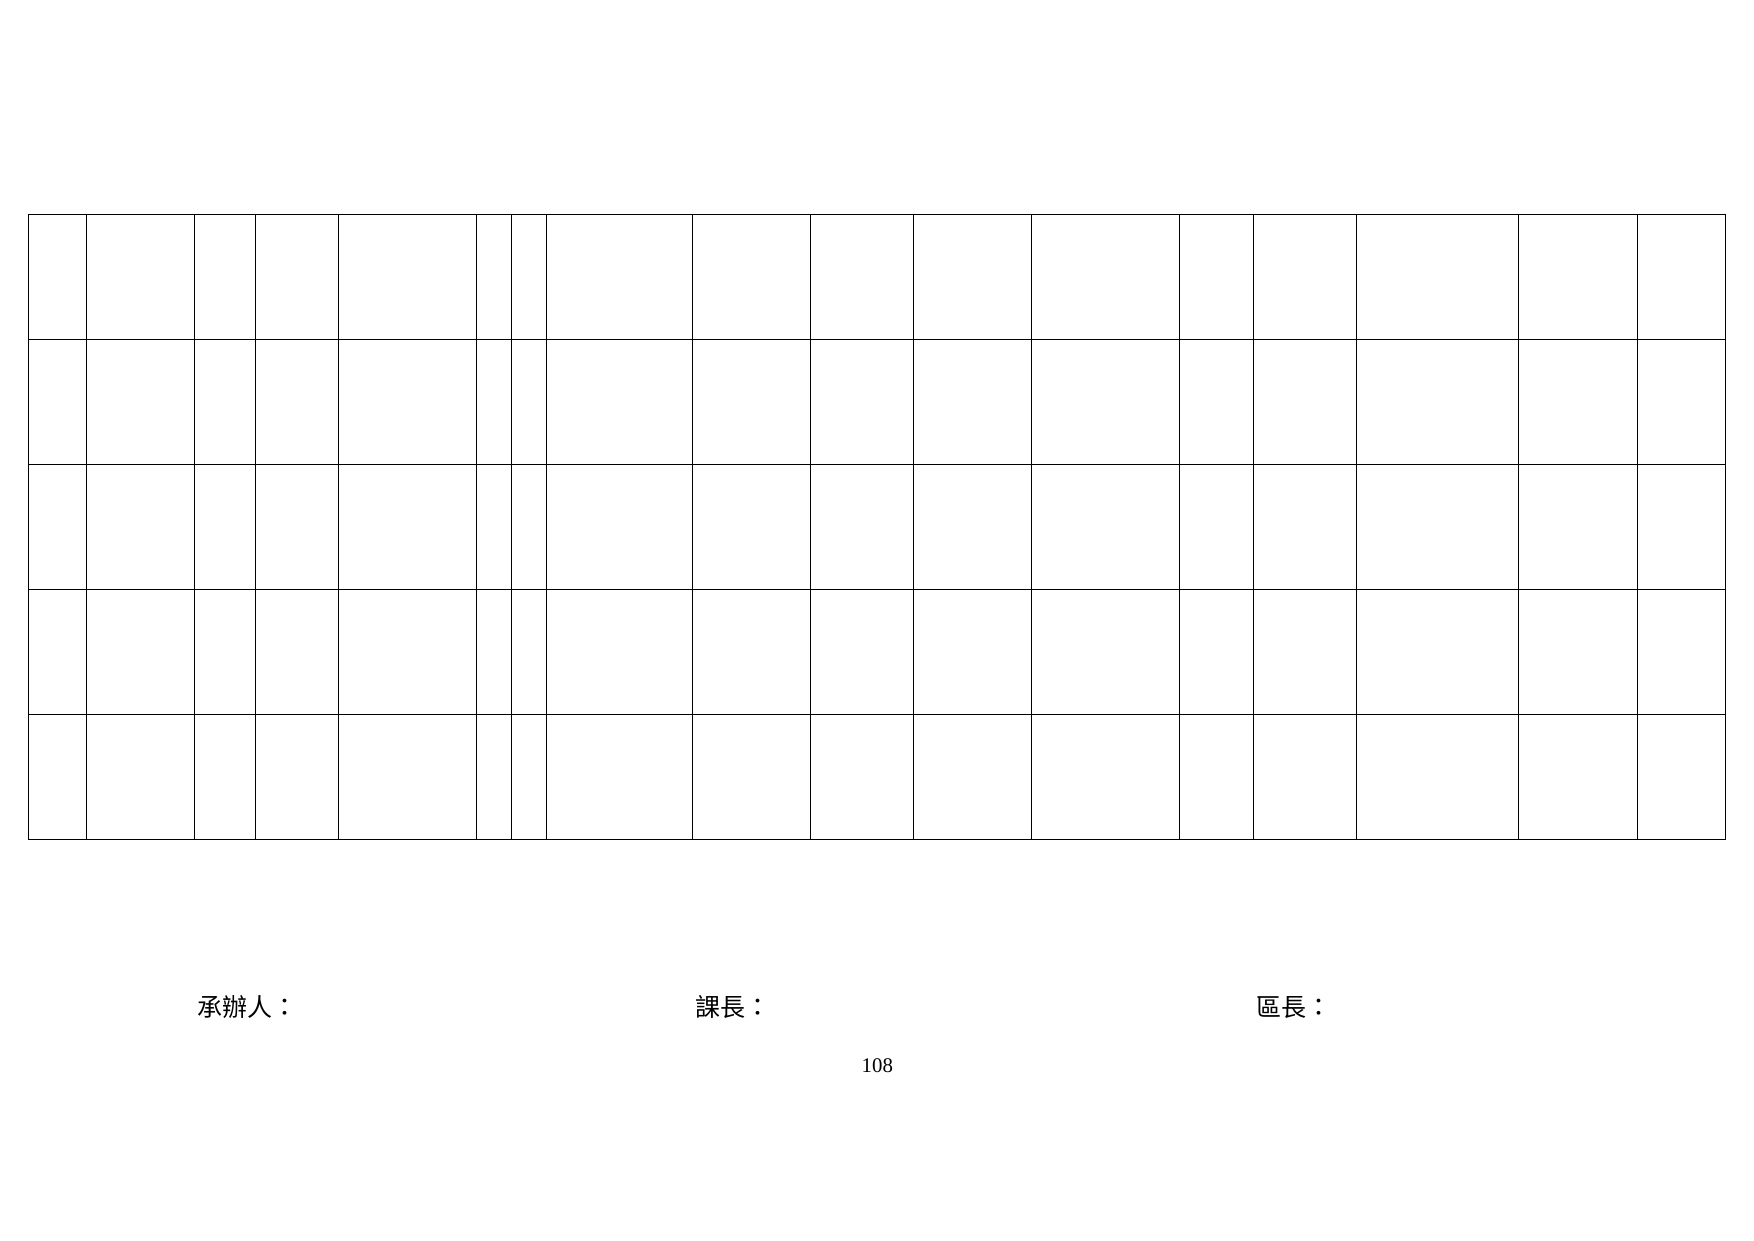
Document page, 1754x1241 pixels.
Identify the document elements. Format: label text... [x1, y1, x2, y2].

table_cell [1179, 840, 1253, 964]
table_cell [693, 465, 810, 589]
table_cell [29, 215, 86, 339]
table_cell [811, 465, 913, 589]
table_cell [1032, 340, 1179, 464]
table_cell [476, 840, 511, 964]
table_cell [811, 590, 913, 714]
table_cell [811, 715, 913, 839]
table_cell [195, 590, 255, 714]
table_cell [1180, 590, 1253, 714]
table_cell 承辦人： [195, 964, 338, 1026]
table_cell [1357, 215, 1518, 339]
table_cell [477, 215, 511, 339]
table_cell [511, 964, 547, 1026]
table_cell [810, 840, 913, 964]
table_cell [547, 715, 692, 839]
table_cell [1357, 964, 1519, 1026]
table_cell [1638, 590, 1725, 714]
table_cell [914, 340, 1031, 464]
table_cell [1519, 340, 1637, 464]
table_cell [339, 840, 476, 964]
table_cell [511, 840, 547, 964]
table_cell [1519, 840, 1637, 964]
table_cell [195, 465, 255, 589]
table_cell [1180, 465, 1253, 589]
table_cell [1254, 590, 1356, 714]
table_cell [693, 340, 810, 464]
table_cell [339, 590, 476, 714]
table_cell [1357, 465, 1518, 589]
table_cell [1519, 465, 1637, 589]
table_cell [811, 215, 913, 339]
table_cell [1519, 964, 1637, 1026]
table_cell [477, 340, 511, 464]
table_cell [512, 465, 546, 589]
table_cell [547, 465, 692, 589]
table_cell [547, 215, 692, 339]
table_cell [256, 590, 338, 714]
table_cell [914, 215, 1031, 339]
table_cell [1254, 340, 1356, 464]
table_cell [547, 840, 693, 964]
table_cell [547, 964, 693, 1026]
table_cell [1179, 964, 1253, 1026]
table_cell [1032, 715, 1179, 839]
table_cell [1519, 215, 1637, 339]
table_cell [512, 215, 546, 339]
table_cell [1254, 215, 1356, 339]
table_cell [1519, 715, 1637, 839]
table_cell [87, 715, 194, 839]
table_cell [477, 590, 511, 714]
table_cell [1519, 590, 1637, 714]
table_cell [1357, 840, 1519, 964]
table_cell [195, 715, 255, 839]
table_cell [1357, 590, 1518, 714]
table_cell [1357, 340, 1518, 464]
table_cell [1357, 715, 1518, 839]
table_cell [693, 215, 810, 339]
table_cell [1032, 964, 1179, 1026]
table_cell [1254, 715, 1356, 839]
table_cell [914, 465, 1031, 589]
table_cell [29, 590, 86, 714]
table_cell 區長： [1253, 964, 1357, 1026]
table_cell [1180, 715, 1253, 839]
table_cell [1638, 465, 1725, 589]
table_cell [1032, 840, 1179, 964]
table_cell [1637, 840, 1726, 964]
table_cell [693, 840, 810, 964]
table_cell [1638, 715, 1725, 839]
table_cell [339, 465, 476, 589]
table_cell [87, 340, 194, 464]
table_cell [256, 465, 338, 589]
table_cell [811, 340, 913, 464]
table_cell [256, 715, 338, 839]
table_cell [87, 590, 194, 714]
table_cell [87, 215, 194, 339]
table_cell [339, 215, 476, 339]
table_cell [195, 840, 255, 964]
table_cell [1032, 465, 1179, 589]
table_cell [914, 590, 1031, 714]
table_cell [693, 715, 810, 839]
table_cell [914, 715, 1031, 839]
table_cell [810, 964, 913, 1026]
table_cell [87, 465, 194, 589]
table_cell [339, 340, 476, 464]
table_cell 課長： [693, 964, 810, 1026]
table_cell [1253, 840, 1357, 964]
table_cell [547, 340, 692, 464]
table_cell [477, 465, 511, 589]
table_cell [339, 715, 476, 839]
table_cell [1638, 340, 1725, 464]
table_cell [1638, 215, 1725, 339]
table_cell [913, 840, 1032, 964]
table_cell [195, 215, 255, 339]
table_cell [86, 964, 195, 1026]
table_cell [256, 215, 338, 339]
table_cell [476, 964, 511, 1026]
table_cell [693, 590, 810, 714]
table_cell [1032, 215, 1179, 339]
table_cell [29, 340, 86, 464]
table_cell [28, 964, 86, 1026]
table_cell [28, 840, 86, 964]
table_cell [29, 715, 86, 839]
table_cell [1180, 215, 1253, 339]
table_cell [913, 964, 1032, 1026]
table_cell [1180, 340, 1253, 464]
table_cell [256, 340, 338, 464]
table_cell [255, 840, 338, 964]
table_cell [29, 465, 86, 589]
table_cell [195, 340, 255, 464]
table_cell [512, 590, 546, 714]
table_cell [477, 715, 511, 839]
table_cell [86, 840, 195, 964]
table_cell [1032, 590, 1179, 714]
table_cell [512, 715, 546, 839]
table_cell [339, 964, 476, 1026]
table_cell [547, 590, 692, 714]
table_cell [512, 340, 546, 464]
table_cell [1254, 465, 1356, 589]
table_cell [1637, 964, 1726, 1026]
